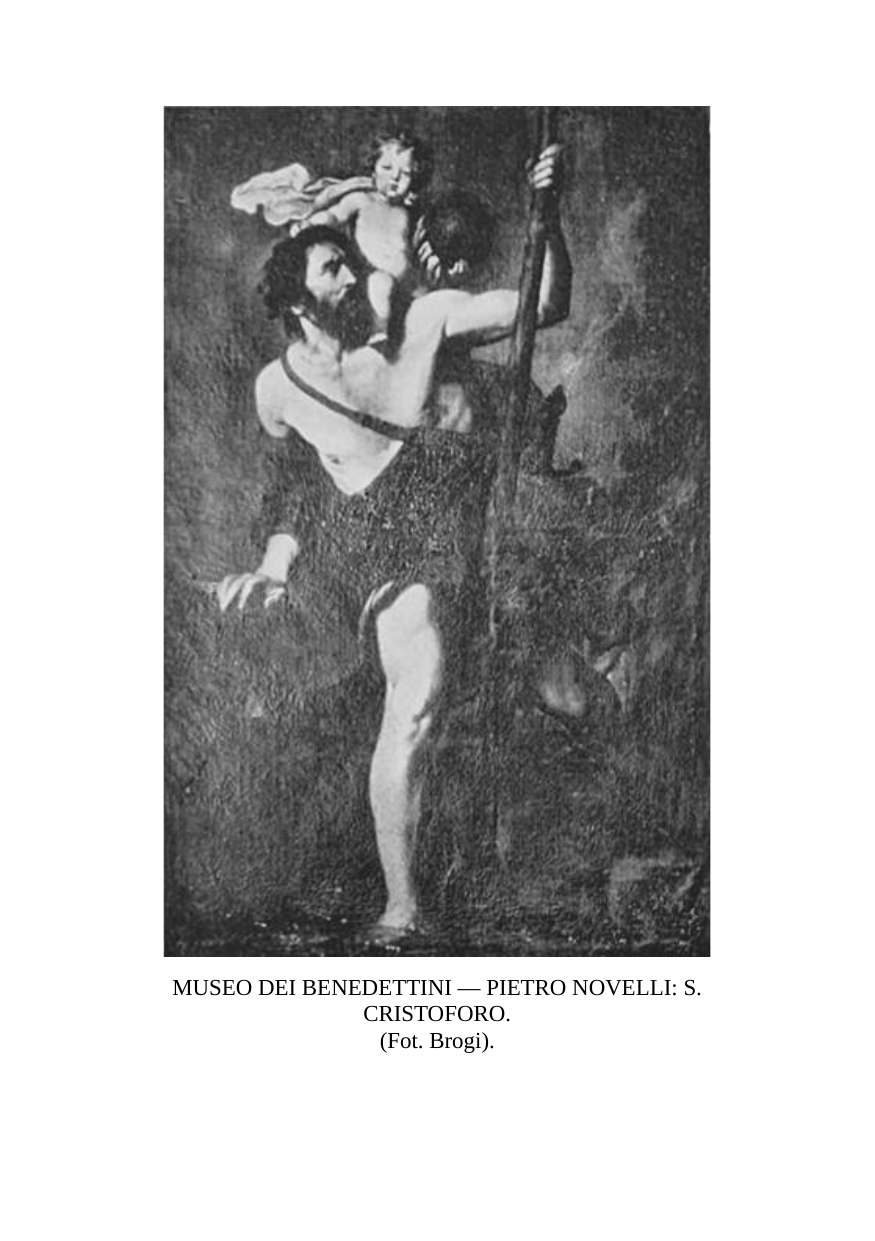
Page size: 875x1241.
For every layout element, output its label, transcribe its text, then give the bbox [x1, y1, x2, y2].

picture [163, 106, 711, 957]
text MUSEO DEI BENEDETTINI ― PIETRO NOVELLI: S. CRISTOFORO. (Fot. Brogi). [106, 974, 768, 1053]
